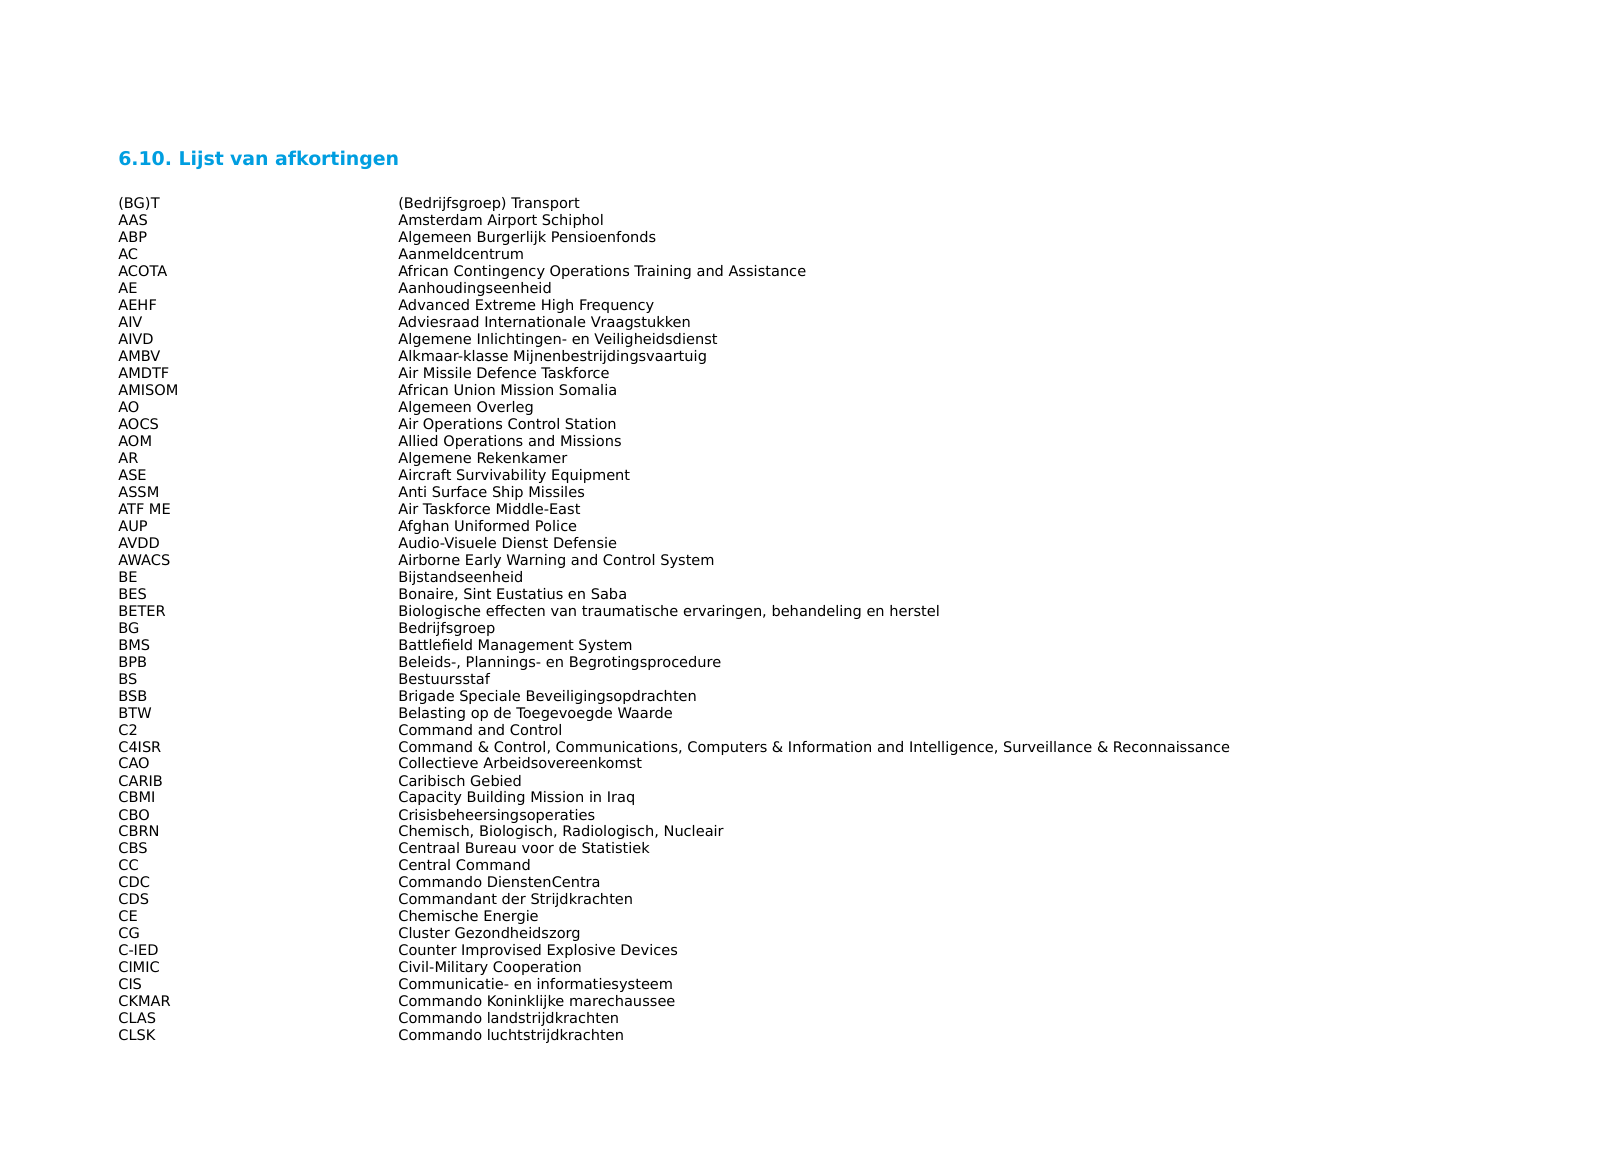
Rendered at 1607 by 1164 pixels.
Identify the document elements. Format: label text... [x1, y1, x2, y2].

table_cell CAO [118, 755, 392, 772]
table_cell CC [118, 857, 392, 874]
table_cell Beleids-, Plannings- en Begrotingsprocedure [392, 654, 1488, 671]
table_cell Commando DienstenCentra [392, 874, 1488, 891]
table_cell Algemene Inlichtingen- en Veiligheidsdienst [392, 331, 1488, 348]
table_cell ATF ME [118, 501, 392, 518]
table_cell AO [118, 399, 392, 416]
table_cell Afghan Uniformed Police [392, 518, 1488, 535]
table_cell Civil-Military Cooperation [392, 959, 1488, 976]
table_cell CBMI [118, 789, 392, 806]
table_cell Algemeen Burgerlijk Pensioenfonds [392, 229, 1488, 246]
table_cell Allied Operations and Missions [392, 433, 1488, 450]
table_cell AEHF [118, 297, 392, 314]
table_cell BS [118, 671, 392, 687]
table_cell AAS [118, 212, 392, 229]
table_cell Centraal Bureau voor de Statistiek [392, 840, 1488, 857]
table_cell AE [118, 280, 392, 297]
table_cell Air Taskforce Middle-East [392, 501, 1488, 518]
table_cell Chemisch, Biologisch, Radiologisch, Nucleair [392, 823, 1488, 840]
table_cell Crisisbeheersingsoperaties [392, 806, 1488, 823]
table_cell CKMAR [118, 993, 392, 1010]
table_cell AVDD [118, 535, 392, 552]
table_cell BSB [118, 688, 392, 704]
table_cell CG [118, 925, 392, 942]
table_cell CDS [118, 891, 392, 908]
table_header (Bedrijfsgroep) Transport [392, 195, 1488, 212]
table_cell CE [118, 908, 392, 925]
table_cell CLAS [118, 1010, 392, 1027]
table_cell African Union Mission Somalia [392, 382, 1488, 399]
table_cell Aanhoudingseenheid [392, 280, 1488, 297]
table_cell BE [118, 569, 392, 586]
table_cell CIMIC [118, 959, 392, 976]
table_cell AR [118, 450, 392, 467]
table_cell ASSM [118, 484, 392, 501]
table_cell Bijstandseenheid [392, 569, 1488, 586]
table_cell BMS [118, 637, 392, 653]
table_cell BG [118, 620, 392, 637]
table_cell Air Operations Control Station [392, 416, 1488, 433]
table_cell AIVD [118, 331, 392, 348]
table_cell Command and Control [392, 721, 1488, 738]
table_cell Commando luchtstrijdkrachten [392, 1027, 1488, 1044]
table_cell AMBV [118, 348, 392, 365]
table_cell CLSK [118, 1027, 392, 1044]
table_cell Amsterdam Airport Schiphol [392, 212, 1488, 229]
table_cell Battlefield Management System [392, 637, 1488, 653]
table_cell BES [118, 586, 392, 603]
table_cell C-IED [118, 942, 392, 959]
table_cell Bonaire, Sint Eustatius en Saba [392, 586, 1488, 603]
table_cell Collectieve Arbeidsovereenkomst [392, 755, 1488, 772]
table_cell Airborne Early Warning and Control System [392, 552, 1488, 569]
table_cell AMISOM [118, 382, 392, 399]
table_cell Audio-Visuele Dienst Defensie [392, 535, 1488, 552]
table_cell Caribisch Gebied [392, 773, 1488, 789]
table_cell Bedrijfsgroep [392, 620, 1488, 637]
table_cell AMDTF [118, 365, 392, 382]
table_cell BPB [118, 654, 392, 671]
table_cell BETER [118, 603, 392, 619]
table_cell CDC [118, 874, 392, 891]
table_cell CIS [118, 976, 392, 993]
table_cell Cluster Gezondheidszorg [392, 925, 1488, 942]
table_cell Brigade Speciale Beveiligingsopdrachten [392, 688, 1488, 704]
table_cell Command & Control, Communications, Computers & Information and Intelligence, Surveillance & Reconnaissance [392, 739, 1488, 755]
table_header (BG)T [118, 195, 392, 212]
table_cell Belasting op de Toegevoegde Waarde [392, 705, 1488, 721]
table_cell Advanced Extreme High Frequency [392, 297, 1488, 314]
table_cell Central Command [392, 857, 1488, 874]
table_cell Commandant der Strijdkrachten [392, 891, 1488, 908]
table_cell Communicatie- en informatiesysteem [392, 976, 1488, 993]
table_cell Commando Koninklijke marechaussee [392, 993, 1488, 1010]
table_cell Biologische effecten van traumatische ervaringen, behandeling en herstel [392, 603, 1488, 619]
table_cell Counter Improvised Explosive Devices [392, 942, 1488, 959]
table_cell Air Missile Defence Taskforce [392, 365, 1488, 382]
table_cell AUP [118, 518, 392, 535]
table_cell AWACS [118, 552, 392, 569]
table_cell BTW [118, 705, 392, 721]
table_cell CBRN [118, 823, 392, 840]
table_cell Alkmaar-klasse Mijnenbestrijdingsvaartuig [392, 348, 1488, 365]
table_cell ABP [118, 229, 392, 246]
table_cell African Contingency Operations Training and Assistance [392, 263, 1488, 280]
table_cell Bestuursstaf [392, 671, 1488, 687]
table_cell Commando landstrijdkrachten [392, 1010, 1488, 1027]
table_cell CBO [118, 806, 392, 823]
table_cell Adviesraad Internationale Vraagstukken [392, 314, 1488, 331]
table_cell Algemene Rekenkamer [392, 450, 1488, 467]
table_cell CARIB [118, 773, 392, 789]
table_cell C4ISR [118, 739, 392, 755]
table_cell Algemeen Overleg [392, 399, 1488, 416]
table_cell Capacity Building Mission in Iraq [392, 789, 1488, 806]
subtitle 6.10. Lijst van afkortingen [118, 148, 1488, 170]
table_cell CBS [118, 840, 392, 857]
table_cell ACOTA [118, 263, 392, 280]
table_cell Chemische Energie [392, 908, 1488, 925]
table_cell AOM [118, 433, 392, 450]
table_cell C2 [118, 721, 392, 738]
table_cell AOCS [118, 416, 392, 433]
table_cell AC [118, 246, 392, 263]
table_cell Anti Surface Ship Missiles [392, 484, 1488, 501]
table_cell Aircraft Survivability Equipment [392, 467, 1488, 484]
table_cell Aanmeldcentrum [392, 246, 1488, 263]
table_cell ASE [118, 467, 392, 484]
table_cell AIV [118, 314, 392, 331]
